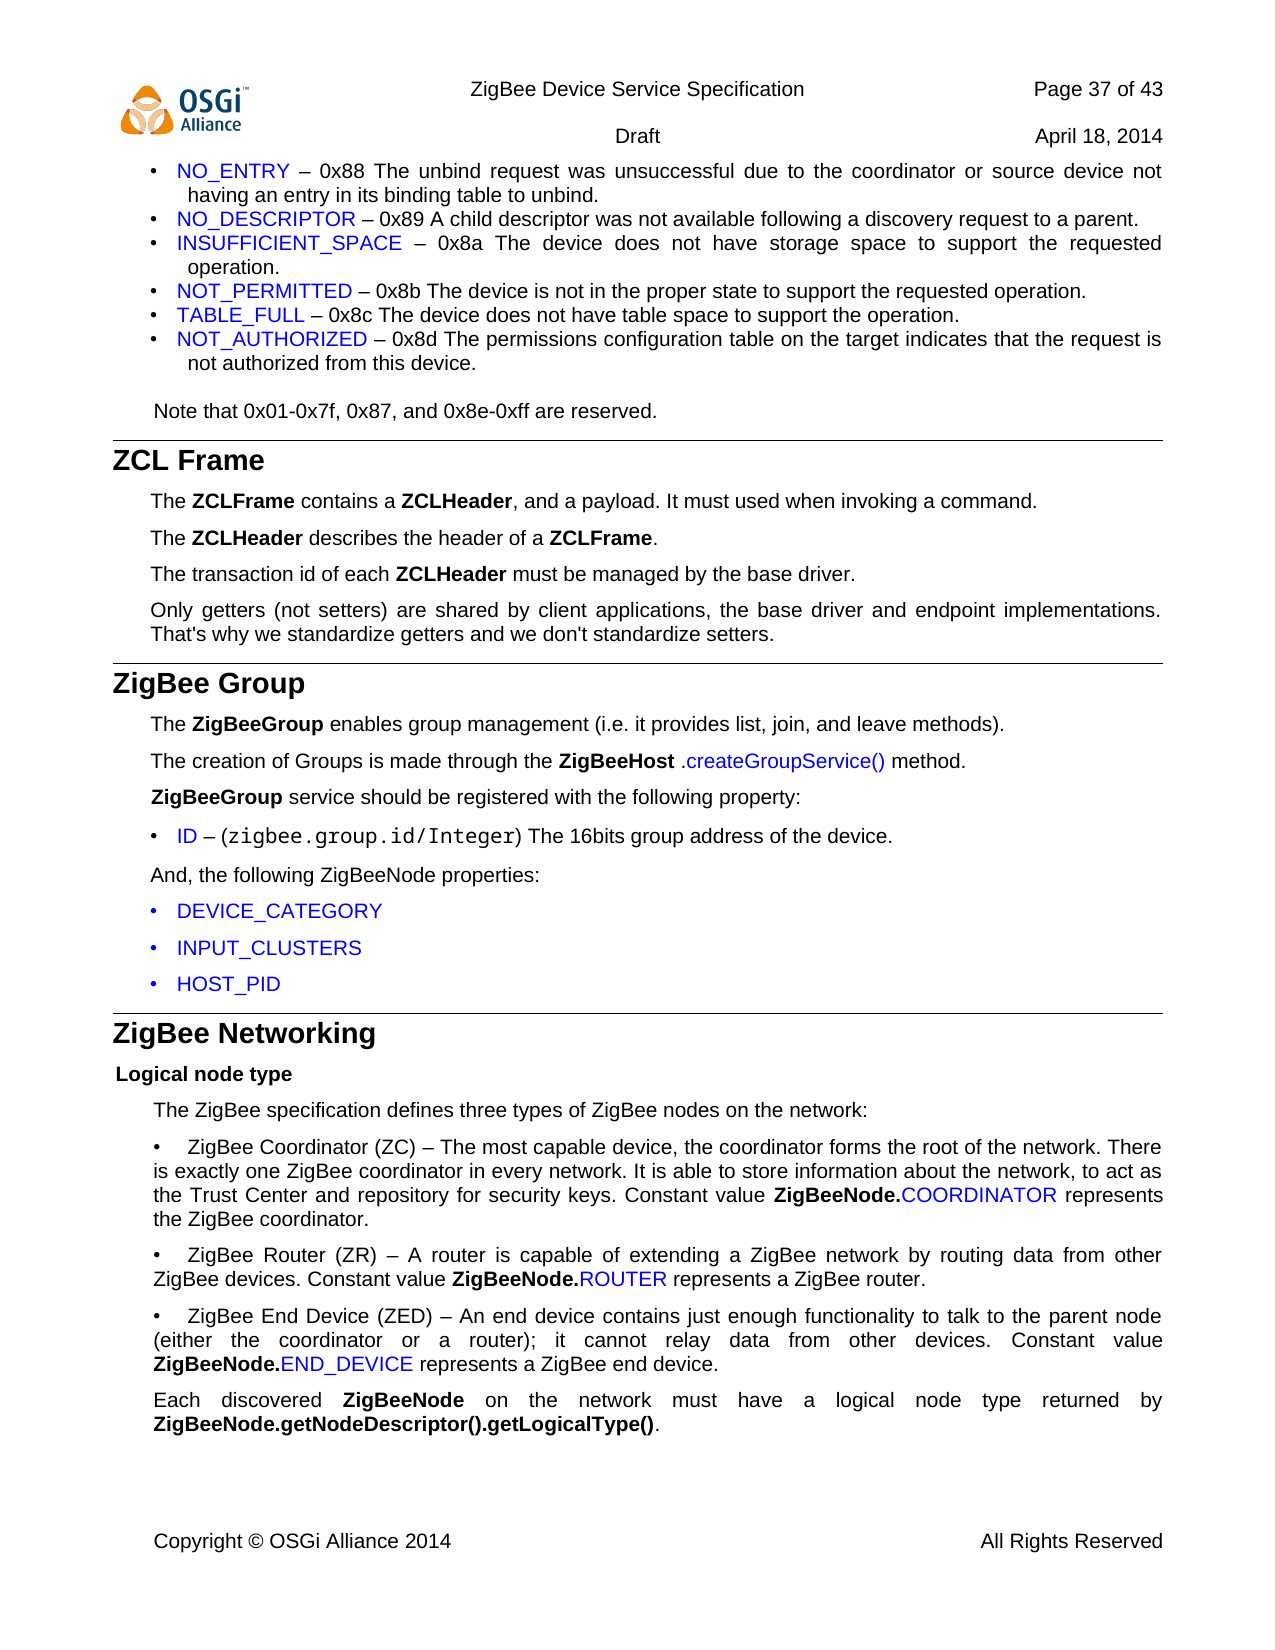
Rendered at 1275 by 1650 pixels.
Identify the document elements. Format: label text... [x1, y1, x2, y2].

text The creation of Groups is made through the ZigBeeHost .createGroupService() method. [150, 748, 1163, 772]
text The ZCLHeader describes the header of a ZCLFrame. [150, 525, 1163, 549]
text The ZigBee specification defines three types of ZigBee nodes on the network: [153, 1098, 1163, 1122]
list INSUFFICIENT_SPACE – 0x8a The device does not have storage space to support the requested operation. [150, 231, 1163, 279]
text ZigBeeGroup service should be registered with the following property: [151, 785, 1163, 809]
text The ZigBeeGroup enables group management (i.e. it provides list, join, and leave methods). [150, 712, 1163, 736]
list HOST_PID [150, 972, 1163, 996]
list INPUT_CLUSTERS [150, 935, 1163, 959]
list Each discovered ZigBeeNode on the network must have a logical node type returned by ZigBeeNode.getNodeDescriptor().getLogicalType(). [153, 1388, 1163, 1436]
list NOT_AUTHORIZED – 0x8d The permissions configuration table on the target indicates that the request is not authorized from this device. [150, 327, 1163, 375]
subtitle ZigBee Group [112, 664, 1163, 699]
subtitle ZCL Frame [112, 441, 1163, 476]
text The ZCLFrame contains a ZCLHeader, and a payload. It must used when invoking a command. [150, 489, 1163, 513]
text Only getters (not setters) are shared by client applications, the base driver and endpoint implementations. That's why we standardize getters and we don't standardize setters. [150, 598, 1163, 646]
list ZigBee Coordinator (ZC) – The most capable device, the coordinator forms the root of the network. There is exactly one ZigBee coordinator in every network. It is able to store information about the network, to act as the Trust Center and repository for security keys. Constant value ZigBeeNode.COORDINATOR represents the ZigBee coordinator. [153, 1135, 1163, 1231]
text Logical node type [115, 1062, 1163, 1086]
list ZigBee Router (ZR) – A router is capable of extending a ZigBee network by routing data from other ZigBee devices. Constant value ZigBeeNode.ROUTER represents a ZigBee router. [153, 1243, 1163, 1291]
text And, the following ZigBeeNode properties: [150, 862, 1163, 886]
list DEVICE_CATEGORY [150, 899, 1163, 923]
text Note that 0x01-0x7f, 0x87, and 0x8e-0xff are reserved. [153, 399, 1163, 423]
list NO_ENTRY – 0x88 The unbind request was unsuccessful due to the coordinator or source device not having an entry in its binding table to unbind. [150, 159, 1163, 207]
list ZigBee End Device (ZED) – An end device contains just enough functionality to talk to the parent node (either the coordinator or a router); it cannot relay data from other devices. Constant value ZigBeeNode.END_DEVICE represents a ZigBee end device. [153, 1304, 1163, 1376]
list ID – (zigbee.group.id/Integer) The 16bits group address of the device. [150, 821, 1163, 850]
list NOT_PERMITTED – 0x8b The device is not in the proper state to support the requested operation. [150, 279, 1163, 303]
list NO_DESCRIPTOR – 0x89 A child descriptor was not available following a discovery request to a parent. [150, 207, 1163, 231]
text The transaction id of each ZCLHeader must be managed by the base driver. [150, 562, 1163, 586]
list TABLE_FULL – 0x8c The device does not have table space to support the operation. [150, 303, 1163, 327]
picture [113, 78, 257, 142]
subtitle ZigBee Networking [112, 1014, 1163, 1049]
